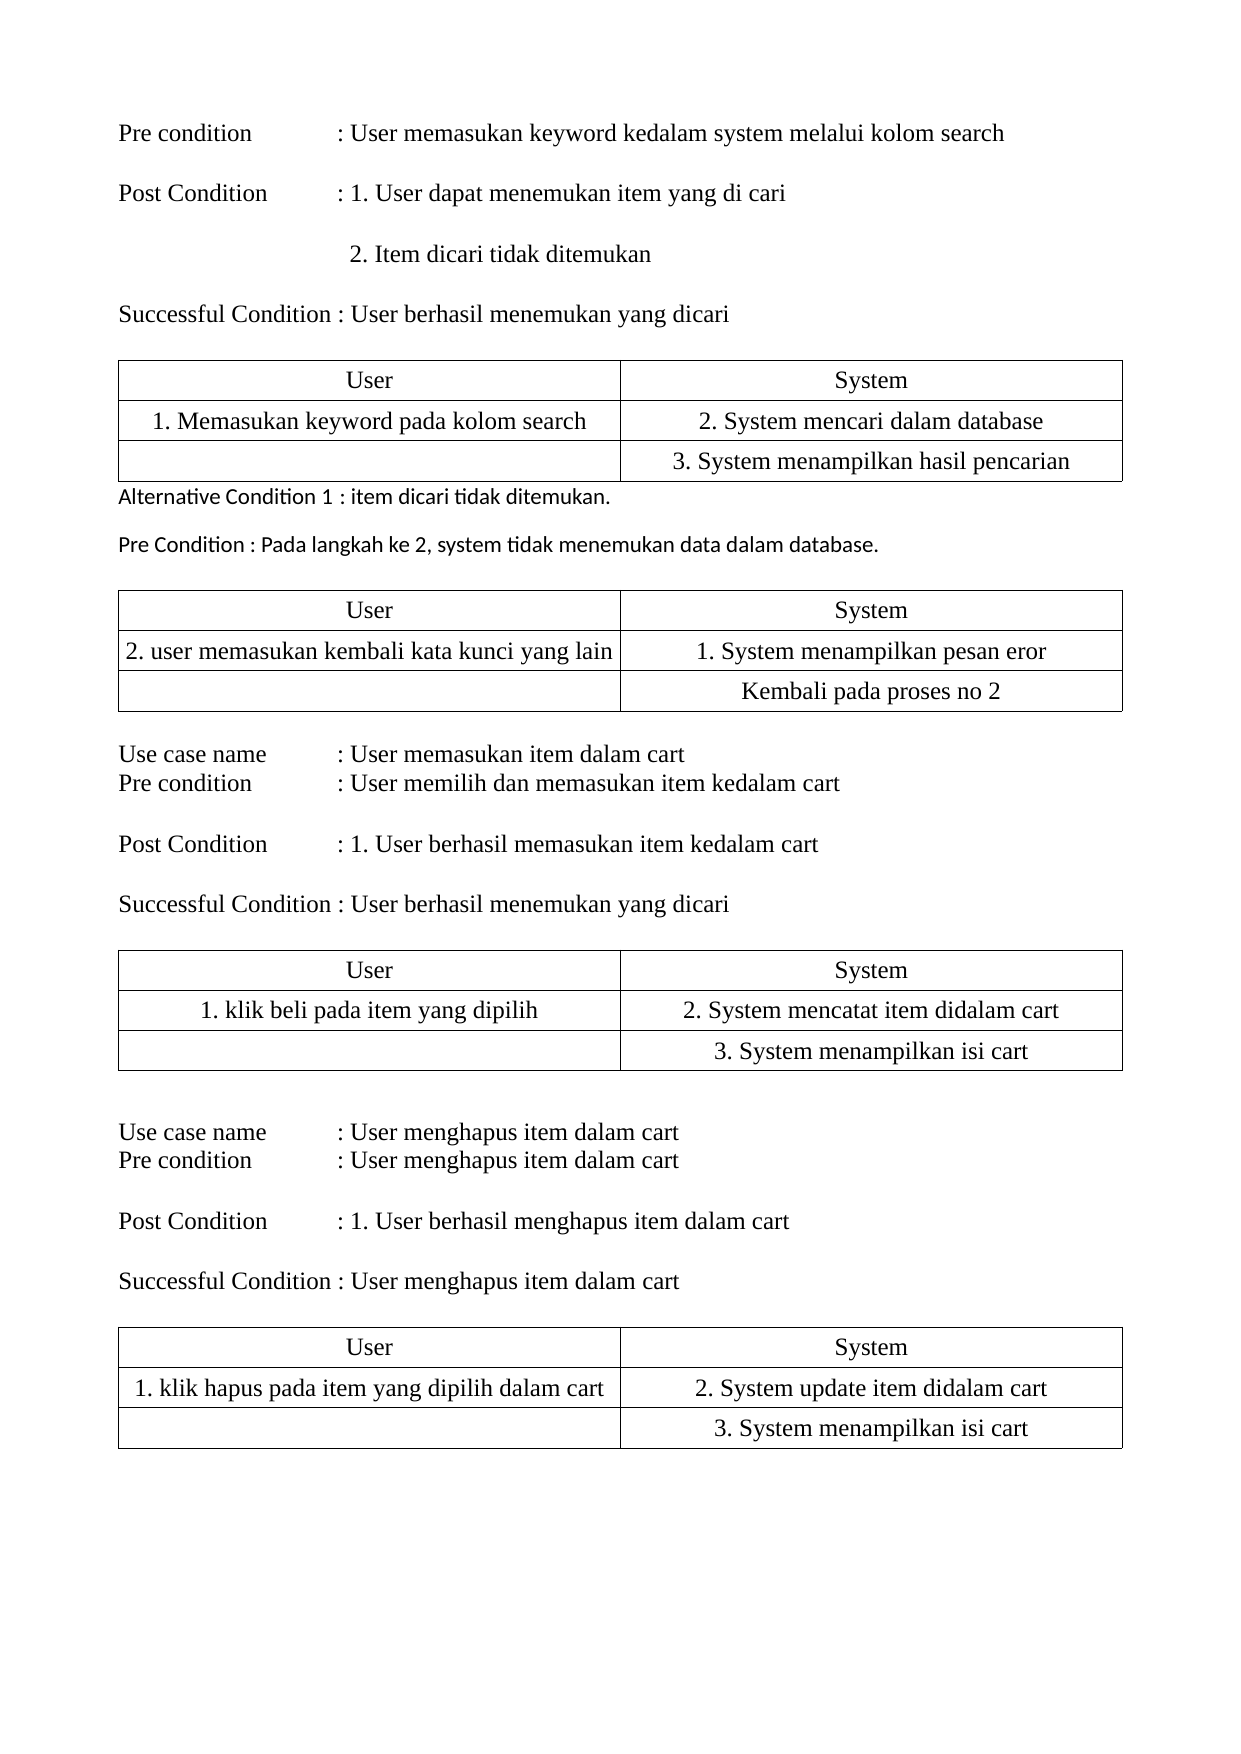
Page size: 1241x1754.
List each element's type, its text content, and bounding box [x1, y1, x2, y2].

table_header User [119, 361, 620, 400]
text Post Condition : 1. User berhasil memasukan item kedalam cart [118, 829, 1122, 857]
text Successful Condition : User menghapus item dalam cart [118, 1266, 1122, 1295]
table_cell 2. System mencari dalam database [621, 401, 1122, 440]
table_header System [621, 591, 1122, 630]
table_cell [119, 1408, 620, 1448]
table_cell 2. System mencatat item didalam cart [621, 991, 1122, 1030]
table_header User [119, 591, 620, 630]
table_cell 3. System menampilkan hasil pencarian [621, 441, 1122, 481]
text Pre condition : User menghapus item dalam cart [118, 1145, 1122, 1174]
text Alternative Condition 1 : item dicari tidak ditemukan. [118, 482, 1122, 510]
table_cell 1. klik hapus pada item yang dipilih dalam cart [119, 1368, 620, 1407]
table_cell 3. System menampilkan isi cart [621, 1408, 1122, 1448]
text Successful Condition : User berhasil menemukan yang dicari [118, 299, 1122, 328]
table_header User [119, 1328, 620, 1367]
text Pre condition : User memilih dan memasukan item kedalam cart [118, 768, 1122, 797]
text Successful Condition : User berhasil menemukan yang dicari [118, 889, 1122, 918]
table_cell 1. Memasukan keyword pada kolom search [119, 401, 620, 440]
text Pre condition : User memasukan keyword kedalam system melalui kolom search [118, 118, 1122, 147]
table_header System [621, 361, 1122, 400]
text Post Condition : 1. User berhasil menghapus item dalam cart [118, 1206, 1122, 1234]
table_cell 2. user memasukan kembali kata kunci yang lain [119, 631, 620, 670]
table_cell 2. System update item didalam cart [621, 1368, 1122, 1407]
table_header User [119, 951, 620, 990]
table_cell 1. klik beli pada item yang dipilih [119, 991, 620, 1030]
table_cell [119, 1031, 620, 1070]
text Use case name : User menghapus item dalam cart [118, 1117, 1122, 1145]
table_cell Kembali pada proses no 2 [621, 671, 1122, 711]
text Post Condition : 1. User dapat menemukan item yang di cari [118, 178, 1122, 207]
table_cell 3. System menampilkan isi cart [621, 1031, 1122, 1070]
table_header System [621, 1328, 1122, 1367]
table_cell 1. System menampilkan pesan eror [621, 631, 1122, 670]
table_header System [621, 951, 1122, 990]
text Use case name : User memasukan item dalam cart [118, 739, 1122, 768]
text 2. Item dicari tidak ditemukan [118, 239, 1122, 268]
table_cell [119, 441, 620, 481]
table_cell [119, 671, 620, 711]
text Pre Condition : Pada langkah ke 2, system tidak menemukan data dalam database. [118, 530, 1122, 558]
